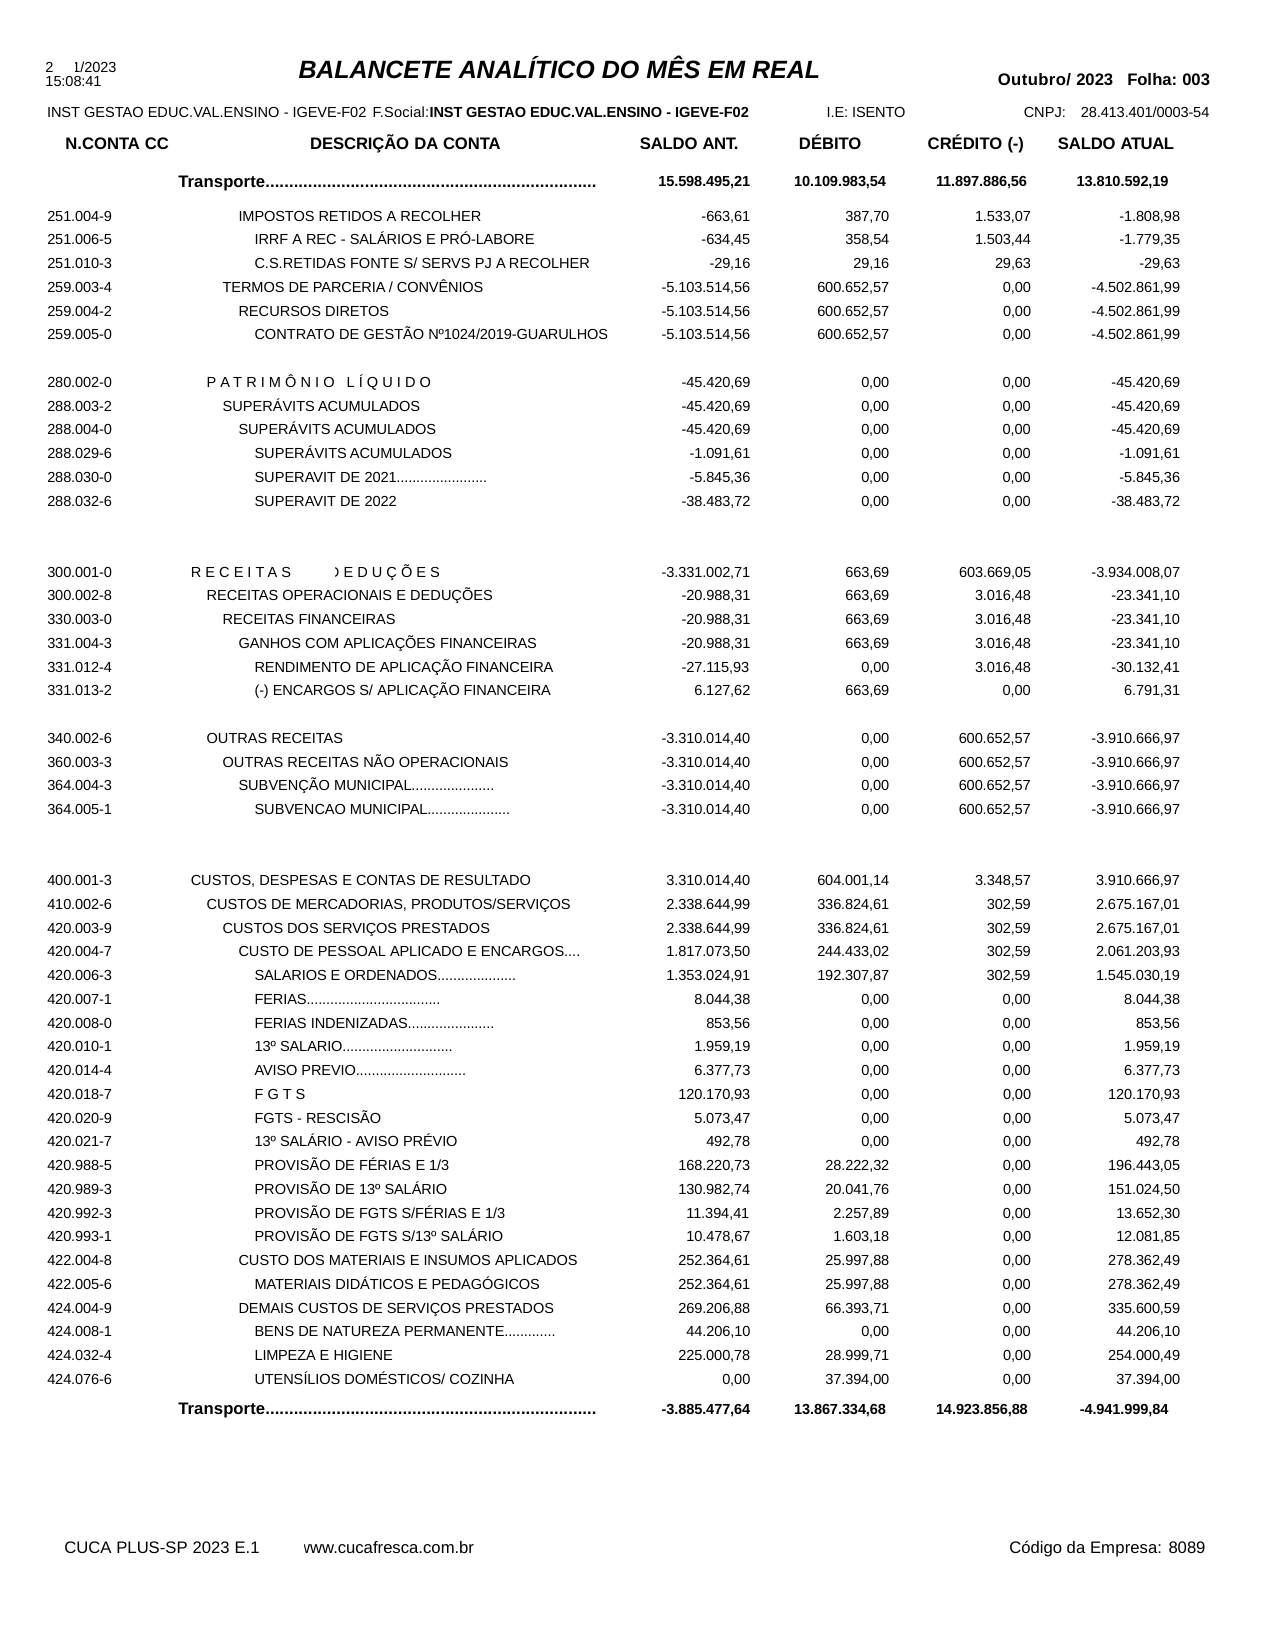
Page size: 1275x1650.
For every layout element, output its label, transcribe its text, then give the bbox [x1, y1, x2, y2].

text BENS DE NATUREZA PERMANENTE............. [254, 1324, 603, 1340]
text 13º SALARIO............................ [254, 1039, 520, 1055]
text DÉBITO [799, 134, 887, 153]
text 0,00 [1002, 374, 1053, 391]
text -45.420,69 [1111, 398, 1202, 414]
text 302,59 [987, 944, 1053, 960]
text 5.073,47 [1124, 1110, 1202, 1126]
text 0,00 [1003, 1229, 1053, 1245]
text 0,00 [1003, 303, 1053, 319]
text 5.073,47 [694, 1110, 772, 1126]
text 1.959,19 [1124, 1039, 1202, 1055]
text 269.206,88 [678, 1300, 772, 1316]
text -1.091,61 [689, 446, 772, 462]
text -1.808,98 [1119, 208, 1202, 224]
text 336.824,61 [817, 896, 911, 912]
text -5.103.514,56 [661, 327, 773, 343]
text 288.030-0 [47, 469, 134, 486]
text 420.989-3 [47, 1181, 134, 1197]
text 288.003-2 [47, 398, 134, 414]
text 0,00 [1002, 469, 1053, 486]
text -3.310.014,40 [661, 802, 773, 818]
text 0,00 [861, 1324, 911, 1340]
text DESCRIÇÃO DA CONTA [310, 134, 526, 153]
text 302,59 [987, 920, 1053, 936]
text 10.109.983,54 [794, 174, 908, 190]
text BALANCETE ANALÍTICO DO MÊS EM REAL [298, 57, 844, 84]
text 3.016,48 [975, 635, 1053, 652]
text 0,00 [861, 374, 911, 391]
text 364.004-3 [47, 778, 134, 794]
text TERMOS DE PARCERIA / CONVÊNIOS [222, 279, 614, 296]
text 600.652,57 [817, 279, 911, 296]
text 13º SALÁRIO - AVISO PRÉVIO [254, 1134, 483, 1150]
text DEMAIS CUSTOS DE SERVIÇOS PRESTADOS [238, 1300, 603, 1316]
text IRRF A REC - SALÁRIOS E PRÓ-LABORE [254, 232, 614, 248]
text 422.005-6 [47, 1276, 134, 1292]
text 28.999,71 [825, 1348, 911, 1364]
text 278.362,49 [1108, 1253, 1202, 1269]
text 424.004-9 [47, 1300, 134, 1316]
text 66.393,71 [825, 1300, 911, 1316]
text 600.652,57 [817, 303, 911, 319]
text 259.004-2 [47, 303, 134, 319]
text 1.817.073,50 [666, 944, 772, 960]
text 20.041,76 [825, 1181, 911, 1197]
text CUSTOS DOS SERVIÇOS PRESTADOS [222, 920, 604, 936]
text 0,00 [861, 469, 911, 486]
text -45.420,69 [1111, 374, 1202, 391]
text 37.394,00 [825, 1371, 911, 1387]
text CUSTOS, DESPESAS E CONTAS DE RESULTADO [191, 873, 604, 889]
text 420.018-7 [47, 1086, 134, 1102]
text -5.103.514,56 [661, 303, 773, 319]
text 420.020-9 [47, 1110, 134, 1126]
text 663,69 [845, 612, 911, 628]
text 663,69 [845, 564, 911, 580]
text 288.029-6 [47, 446, 134, 462]
text 44.206,10 [1116, 1324, 1202, 1340]
text 300.001-0 [47, 564, 134, 580]
text 492,78 [1136, 1134, 1202, 1150]
text 330.003-0 [47, 612, 134, 628]
text 0,00 [861, 493, 911, 509]
text 0,00 [861, 754, 911, 770]
text 420.992-3 [47, 1205, 134, 1221]
text -3.331.002,71 [661, 564, 773, 580]
text 424.032-4 [47, 1348, 134, 1364]
text RENDIMENTO DE APLICAÇÃO FINANCEIRA [254, 659, 579, 675]
text 13.867.334,68 [794, 1401, 908, 1417]
text 0,00 [722, 1371, 772, 1387]
text 663,69 [845, 588, 911, 604]
text 420.003-9 [47, 920, 134, 936]
text 3.016,48 [975, 659, 1053, 675]
text -3.310.014,40 [661, 730, 773, 747]
text 0,00 [861, 1110, 911, 1126]
text 278.362,49 [1108, 1276, 1202, 1292]
text 0,00 [1003, 1181, 1053, 1197]
text 0,00 [1003, 1371, 1053, 1387]
text 28.222,32 [825, 1158, 911, 1174]
text CRÉDITO (-) [927, 134, 1049, 153]
text 336.824,61 [817, 920, 911, 936]
text 492,78 [706, 1134, 772, 1150]
text 600.652,57 [958, 778, 1053, 794]
text 0,00 [1002, 1015, 1052, 1031]
text 130.982,74 [678, 1181, 772, 1197]
text -3.885.477,64 [661, 1401, 773, 1417]
text 0,00 [1003, 1110, 1053, 1126]
text -3.310.014,40 [661, 754, 773, 770]
text 410.002-6 [47, 896, 134, 912]
text 252.364,61 [678, 1276, 772, 1292]
text C.S.RETIDAS FONTE S/ SERVS PJ A RECOLHER [254, 256, 614, 272]
text 11.897.886,56 [936, 174, 1050, 190]
text 0,00 [861, 446, 911, 462]
text SALARIOS E ORDENADOS.................... [254, 968, 604, 984]
text 3.310.014,40 [666, 873, 772, 889]
text -3.910.666,97 [1091, 754, 1202, 770]
text 3.910.666,97 [1096, 873, 1202, 889]
text 424.008-1 [47, 1324, 134, 1340]
text IMPOSTOS RETIDOS A RECOLHER [238, 208, 614, 224]
text 0,00 [861, 1015, 911, 1031]
text 420.988-5 [47, 1158, 134, 1174]
text PROVISÃO DE FGTS S/FÉRIAS E 1/3 [254, 1205, 603, 1221]
text 2.061.203,93 [1096, 944, 1202, 960]
text 0,00 [861, 778, 911, 794]
text 0,00 [1003, 1253, 1053, 1269]
text 3.348,57 [975, 873, 1053, 889]
text SUBVENÇÃO MUNICIPAL..................... [238, 778, 536, 794]
text INST GESTAO EDUC.VAL.ENSINO - IGEVE-F02 F.Social:INST GESTAO EDUC.VAL.ENSINO - IGEVE-F02 [47, 105, 778, 121]
text 25.997,88 [825, 1276, 911, 1292]
text 1.959,19 [694, 1039, 772, 1055]
text 600.652,57 [817, 327, 911, 343]
text 0,00 [1002, 991, 1053, 1007]
text 663,69 [845, 635, 911, 652]
text RECEITAS FINANCEIRAS [222, 612, 518, 628]
text -30.132,41 [1111, 659, 1202, 675]
text P A T R I M Ô N I O L Í Q U I D O [206, 374, 513, 391]
text SUPERAVIT DE 2021....................... [254, 469, 513, 486]
text 400.001-3 [47, 873, 134, 889]
text 192.307,87 [817, 968, 911, 984]
text GANHOS COM APLICAÇÕES FINANCEIRAS [238, 635, 579, 652]
text 6.127,62 [694, 683, 773, 699]
text RECEITAS OPERACIONAIS E DEDUÇÕES [206, 588, 518, 604]
text 196.443,05 [1108, 1158, 1202, 1174]
text UTENSÍLIOS DOMÉSTICOS/ COZINHA [254, 1371, 539, 1387]
text 302,59 [986, 968, 1053, 984]
text -45.420,69 [681, 374, 772, 391]
text 0,00 [1002, 683, 1053, 699]
text 0,00 [1002, 493, 1053, 509]
text FERIAS.................................. [254, 991, 604, 1007]
text 13.810.592,19 [1076, 173, 1198, 190]
text SUPERÁVITS ACUMULADOS [254, 446, 513, 462]
text 2.338.644,99 [666, 896, 772, 912]
text FGTS - RESCISÃO [254, 1110, 403, 1126]
text CUSTOS DE MERCADORIAS, PRODUTOS/SERVIÇOS [206, 896, 604, 912]
text 420.004-7 [47, 944, 134, 960]
text 0,00 [1002, 1039, 1052, 1055]
text Transporte...................................................................... [178, 172, 622, 191]
text 420.993-1 [47, 1229, 134, 1245]
text 168.220,73 [678, 1158, 772, 1174]
text 420.010-1 [47, 1039, 134, 1055]
text 15.598.495,21 [658, 173, 773, 190]
text 300.002-8 [47, 588, 134, 604]
text 0,00 [1002, 1063, 1052, 1079]
text -3.910.666,97 [1091, 802, 1202, 818]
text 252.364,61 [678, 1253, 772, 1269]
text 288.032-6 [47, 493, 134, 509]
text 120.170,93 [1108, 1086, 1202, 1102]
text www.cucafresca.com.br [304, 1539, 500, 1558]
text 0,00 [1002, 398, 1053, 414]
text RECURSOS DIRETOS [238, 303, 614, 319]
text 422.004-8 [47, 1253, 134, 1269]
text CNPJ: 28.413.401/0003-54 [1023, 105, 1234, 121]
text -29,16 [709, 256, 772, 272]
text 0,00 [861, 1063, 911, 1079]
text 2 [45, 59, 75, 76]
text 0,00 [1003, 327, 1053, 343]
text -45.420,69 [1111, 422, 1202, 438]
text -27.115,93 [681, 659, 773, 675]
text 259.003-4 [47, 279, 134, 296]
text 0,00 [1002, 446, 1053, 462]
text 0,00 [861, 422, 911, 438]
text 853,56 [1136, 1015, 1202, 1031]
text 0,00 [1003, 1158, 1053, 1174]
text 6.377,73 [694, 1063, 772, 1079]
text -3.934.008,07 [1091, 564, 1202, 580]
text AVISO PREVIO............................ [254, 1063, 494, 1079]
text 254.000,49 [1108, 1348, 1202, 1364]
text 0,00 [1003, 1134, 1053, 1150]
text 302,59 [987, 896, 1053, 912]
text I.E: ISENTO [826, 105, 927, 121]
text OUTRAS RECEITAS NÃO OPERACIONAIS [222, 754, 536, 770]
text 335.600,59 [1108, 1300, 1202, 1316]
text 120.170,93 [678, 1086, 772, 1102]
text 1.545.030,19 [1096, 968, 1202, 984]
text 1.503,44 [975, 232, 1053, 248]
text -20.988,31 [681, 635, 773, 652]
text OUTRAS RECEITAS [206, 730, 366, 747]
text -4.502.861,99 [1091, 303, 1202, 319]
text -38.483,72 [681, 493, 772, 509]
text 10.478,67 [686, 1229, 772, 1245]
text 420.008-0 [47, 1015, 134, 1031]
text N.CONTA CC [65, 134, 194, 153]
text 0,00 [861, 730, 911, 747]
text 29,63 [995, 256, 1053, 272]
text 331.004-3 [47, 635, 134, 652]
text 0,00 [1003, 1348, 1053, 1364]
text CONTRATO DE GESTÃO Nº1024/2019-GUARULHOS [254, 327, 634, 343]
text 251.004-9 [47, 208, 134, 224]
text -3.310.014,40 [661, 778, 773, 794]
text 358,54 [845, 232, 911, 248]
text 151.024,50 [1108, 1181, 1202, 1197]
text 340.002-6 [47, 730, 134, 747]
text 2.338.644,99 [666, 920, 772, 936]
text 600.652,57 [958, 730, 1053, 747]
text Transporte...................................................................... [178, 1400, 622, 1418]
text 600.652,57 [958, 754, 1053, 770]
text -634,45 [701, 232, 772, 248]
text 0,00 [1002, 1324, 1052, 1340]
text 603.669,05 [959, 564, 1053, 580]
text 0,00 [861, 398, 911, 414]
text 5:08:41 [53, 76, 139, 89]
text MATERIAIS DIDÁTICOS E PEDAGÓGICOS [254, 1276, 603, 1292]
text 360.003-3 [47, 754, 134, 770]
text 0,00 [1002, 1276, 1052, 1292]
text -45.420,69 [681, 422, 772, 438]
text 44.206,10 [686, 1324, 772, 1340]
text 420.006-3 [47, 968, 134, 984]
text 244.433,02 [817, 944, 911, 960]
text 11.394,41 [686, 1205, 772, 1221]
text 0,00 [1003, 1300, 1053, 1316]
text 225.000,78 [678, 1348, 772, 1364]
text 2.675.167,01 [1096, 896, 1202, 912]
text 0,00 [861, 1134, 911, 1150]
text CUSTO DE PESSOAL APLICADO E ENCARGOS.... [238, 944, 604, 960]
text R E C E I T A S [191, 564, 313, 580]
text PROVISÃO DE FÉRIAS E 1/3 [254, 1158, 473, 1174]
text 0,00 [861, 659, 911, 675]
text 6.377,73 [1124, 1063, 1202, 1079]
text 600.652,57 [958, 802, 1053, 818]
text 259.005-0 [47, 327, 134, 343]
text 0,00 [1003, 279, 1053, 296]
text -3.910.666,97 [1091, 730, 1202, 747]
text -5.103.514,56 [661, 279, 773, 296]
text 1.353.024,91 [666, 968, 772, 984]
text PROVISÃO DE 13º SALÁRIO [254, 1181, 471, 1197]
text 853,56 [706, 1015, 772, 1031]
text 331.012-4 [47, 659, 134, 675]
text 1/11/2023 [75, 59, 139, 76]
text 1 [45, 76, 53, 89]
text FERIAS INDENIZADAS...................... [254, 1015, 520, 1031]
text 331.013-2 [47, 683, 134, 699]
text 8.044,38 [694, 991, 772, 1007]
text LIMPEZA E HIGIENE [254, 1348, 603, 1364]
text -4.502.861,99 [1091, 279, 1202, 296]
text - [284, 1539, 304, 1558]
text 29,16 [853, 256, 911, 272]
text D E D U Ç Õ E S [335, 564, 461, 580]
text 2.675.167,01 [1096, 920, 1202, 936]
text 0,00 [861, 991, 911, 1007]
text -1.091,61 [1119, 446, 1202, 462]
text -23.341,10 [1111, 588, 1202, 604]
text -4.941.999,84 [1079, 1401, 1191, 1417]
text 37.394,00 [1116, 1371, 1202, 1387]
text 604.001,14 [817, 873, 911, 889]
text 2.257,89 [833, 1205, 911, 1221]
text 288.004-0 [47, 422, 134, 438]
text SUPERAVIT DE 2022 [254, 493, 513, 509]
text 663,69 [845, 683, 911, 699]
text -20.988,31 [681, 612, 773, 628]
text SUPERÁVITS ACUMULADOS [238, 422, 513, 438]
text 420.014-4 [47, 1063, 134, 1079]
text 3.016,48 [975, 612, 1053, 628]
text (-) ENCARGOS S/ APLICAÇÃO FINANCEIRA [254, 683, 579, 699]
text SUPERÁVITS ACUMULADOS [222, 398, 513, 414]
text E [313, 564, 335, 580]
text Código da Empresa: 8089 [1009, 1539, 1230, 1558]
text 14.923.856,88 [936, 1401, 1050, 1417]
text -23.341,10 [1111, 612, 1202, 628]
text 1.603,18 [833, 1229, 911, 1245]
text Outubro/ 2023 Folha: 003 [998, 71, 1234, 89]
text 364.005-1 [47, 802, 134, 818]
text PROVISÃO DE FGTS S/13º SALÁRIO [254, 1229, 603, 1245]
text 12.081,85 [1116, 1229, 1202, 1245]
text SALDO ATUAL [1058, 134, 1198, 153]
text 0,00 [1003, 1205, 1053, 1221]
text 0,00 [1002, 422, 1053, 438]
text CUSTO DOS MATERIAIS E INSUMOS APLICADOS [238, 1253, 603, 1269]
text 420.007-1 [47, 991, 134, 1007]
text -45.420,69 [681, 398, 772, 414]
text 13.652,30 [1116, 1205, 1202, 1221]
text -20.988,31 [681, 588, 773, 604]
text -23.341,10 [1111, 635, 1202, 652]
text F G T S [254, 1086, 327, 1102]
text 251.010-3 [47, 256, 134, 272]
text -5.845,36 [1119, 469, 1202, 486]
text 280.002-0 [47, 374, 134, 391]
text SALDO ANT. [639, 134, 773, 153]
text -4.502.861,99 [1091, 327, 1202, 343]
text -38.483,72 [1111, 493, 1202, 509]
text -3.910.666,97 [1091, 778, 1202, 794]
text 1.533,07 [975, 208, 1053, 224]
text 420.021-7 [47, 1134, 134, 1150]
text 424.076-6 [47, 1371, 134, 1387]
text CUCA PLUS-SP 2023 E.1 [64, 1539, 284, 1558]
text 0,00 [1003, 1086, 1053, 1102]
text -663,61 [701, 208, 772, 224]
text SUBVENCAO MUNICIPAL..................... [254, 802, 536, 818]
text -5.845,36 [689, 469, 772, 486]
text 3.016,48 [975, 588, 1053, 604]
text -1.779,35 [1119, 232, 1202, 248]
text 387,70 [845, 208, 911, 224]
text -29,63 [1139, 256, 1202, 272]
text 0,00 [861, 1039, 911, 1055]
text 6.791,31 [1124, 683, 1202, 699]
text 0,00 [861, 802, 911, 818]
text 8.044,38 [1124, 991, 1202, 1007]
text 0,00 [861, 1086, 911, 1102]
text 25.997,88 [825, 1253, 911, 1269]
text 251.006-5 [47, 232, 134, 248]
